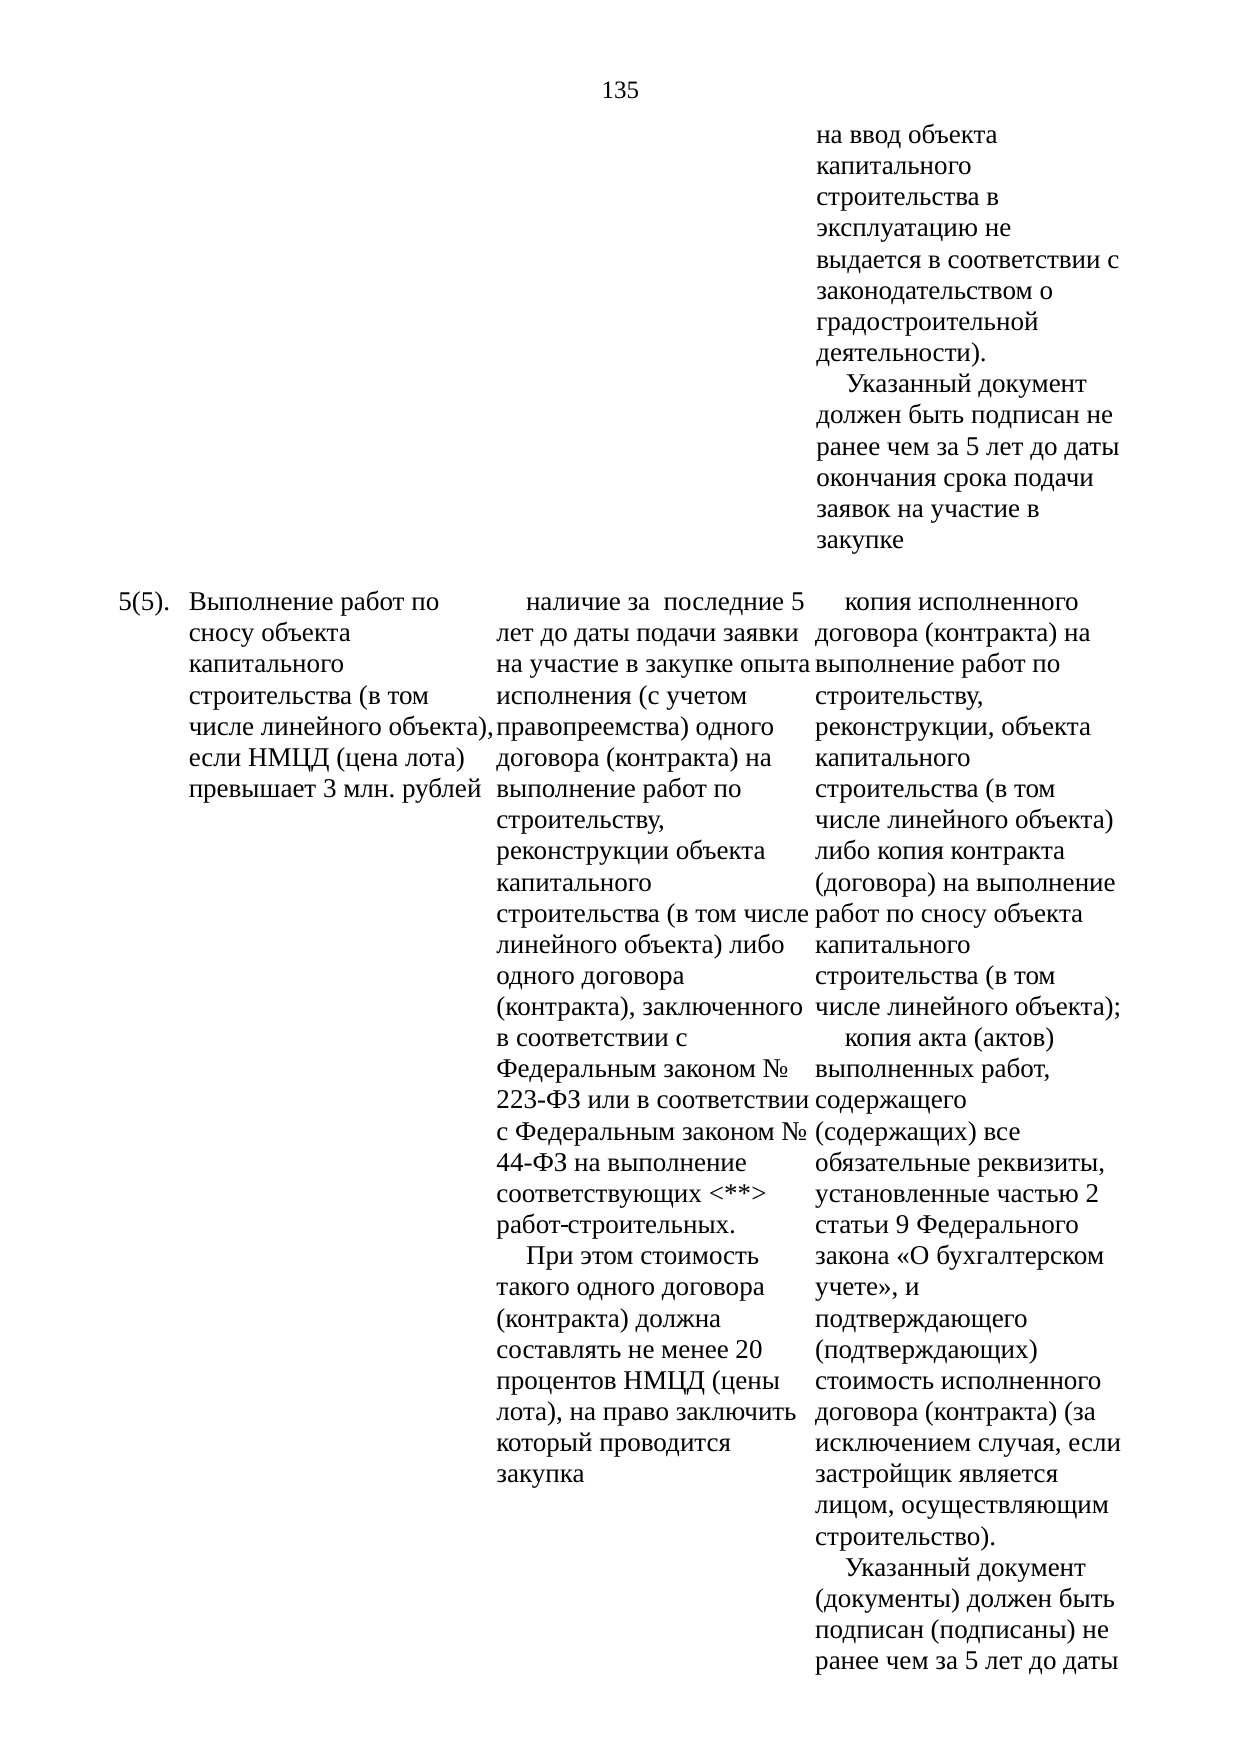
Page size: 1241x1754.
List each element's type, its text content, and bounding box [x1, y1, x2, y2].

table_cell [118, 118, 188, 585]
table_cell на ввод объекта капитального строительства в эксплуатацию не выдается в соответствии с законодательством о градостроительной деятельности). Указанный документ должен быть подписан не ранее чем за 5 лет до даты окончания срока подачи заявок на участие в закупке [815, 118, 1123, 585]
table_cell [189, 118, 496, 585]
table_cell [496, 118, 815, 585]
table_cell Выполнение работ по сносу объекта капитального строительства (в том числе линейного объекта), если НМЦД (цена лота) превышает 3 млн. рублей [189, 585, 496, 1675]
table_cell 5(5). [118, 585, 188, 1675]
table_cell копия исполненного договора (контракта) на выполнение работ по строительству, реконструкции, объекта капитального строительства (в том числе линейного объекта) либо копия контракта (договора) на выполнение работ по сносу объекта капитального строительства (в том числе линейного объекта); копия акта (актов) выполненных работ, содержащего (содержащих) все обязательные реквизиты, установленные частью 2 статьи 9 Федерального закона «О бухгалтерском учете», и подтверждающего (подтверждающих) стоимость исполненного договора (контракта) (за исключением случая, если застройщик является лицом, осуществляющим строительство). Указанный документ (документы) должен быть подписан (подписаны) не ранее чем за 5 лет до даты [815, 585, 1123, 1675]
table_cell наличие за последние 5 лет до даты подачи заявки на участие в закупке опыта исполнения (с учетом правопреемства) одного договора (контракта) на выполнение работ по строительству, реконструкции объекта капитального строительства (в том числе линейного объекта) либо одного договора (контракта), заключенного в соответствии с Федеральным законом № 223-ФЗ или в соответствии с Федеральным законом № 44-ФЗ на выполнение соответствующих <**> работ строительных. При этом стоимость такого одного договора (контракта) должна составлять не менее 20 процентов НМЦД (цены лота), на право заключить который проводится закупка [496, 585, 815, 1675]
